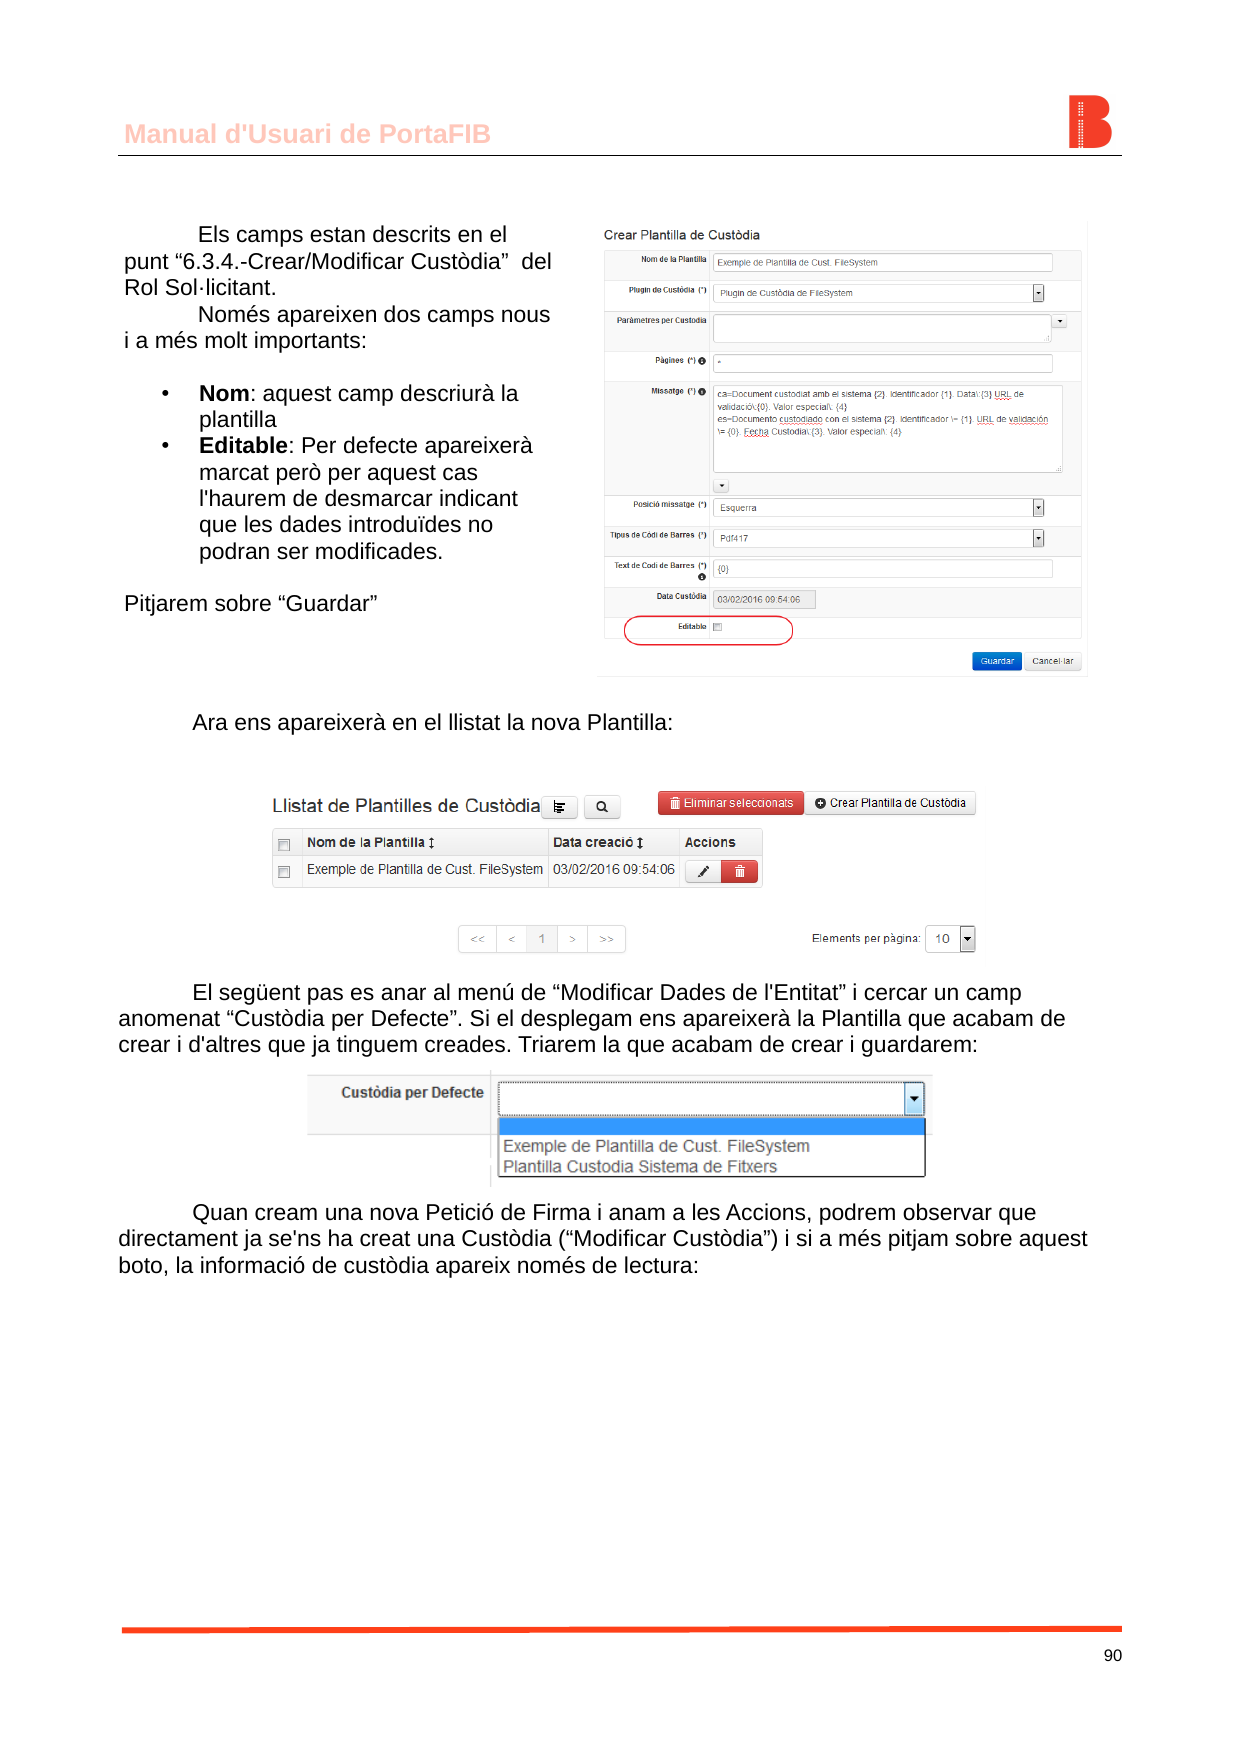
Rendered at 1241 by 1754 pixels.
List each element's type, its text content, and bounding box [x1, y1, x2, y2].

picture [307, 1070, 933, 1187]
text Ara ens apareixerà en el llistat la nova Plantilla: [118, 709, 1122, 735]
table_header Els camps estan descrits en el punt “6.3.4.-Crear/Modificar Custòdia” del Rol Sol·licitant. Només apareixen dos camps nous i a més molt importants: Nom: aquest camp descriurà la plantilla Editable: Per defecte apareixerà marcat però per aquest cas l'haurem de desmarcar indicant que les dades introduïdes no podran ser modificades. Pitjarem sobre “Guardar” [118, 216, 562, 709]
picture [255, 786, 986, 967]
picture [1063, 94, 1117, 150]
picture [597, 221, 1088, 677]
table_header [563, 216, 1122, 709]
text El següent pas es anar al menú de “Modificar Dades de l'Entitat” i cercar un camp anomenat “Custòdia per Defecte”. Si el desplegam ens apareixerà la Plantilla que acabam de crear i d'altres que ja tinguem creades. Triarem la que acabam de crear i guardarem: [118, 979, 1122, 1058]
text Quan cream una nova Petició de Firma i anam a les Accions, podrem observar que directament ja se'ns ha creat una Custòdia (“Modificar Custòdia”) i si a més pitjam sobre aquest boto, la informació de custòdia apareix només de lectura: [118, 1199, 1122, 1278]
